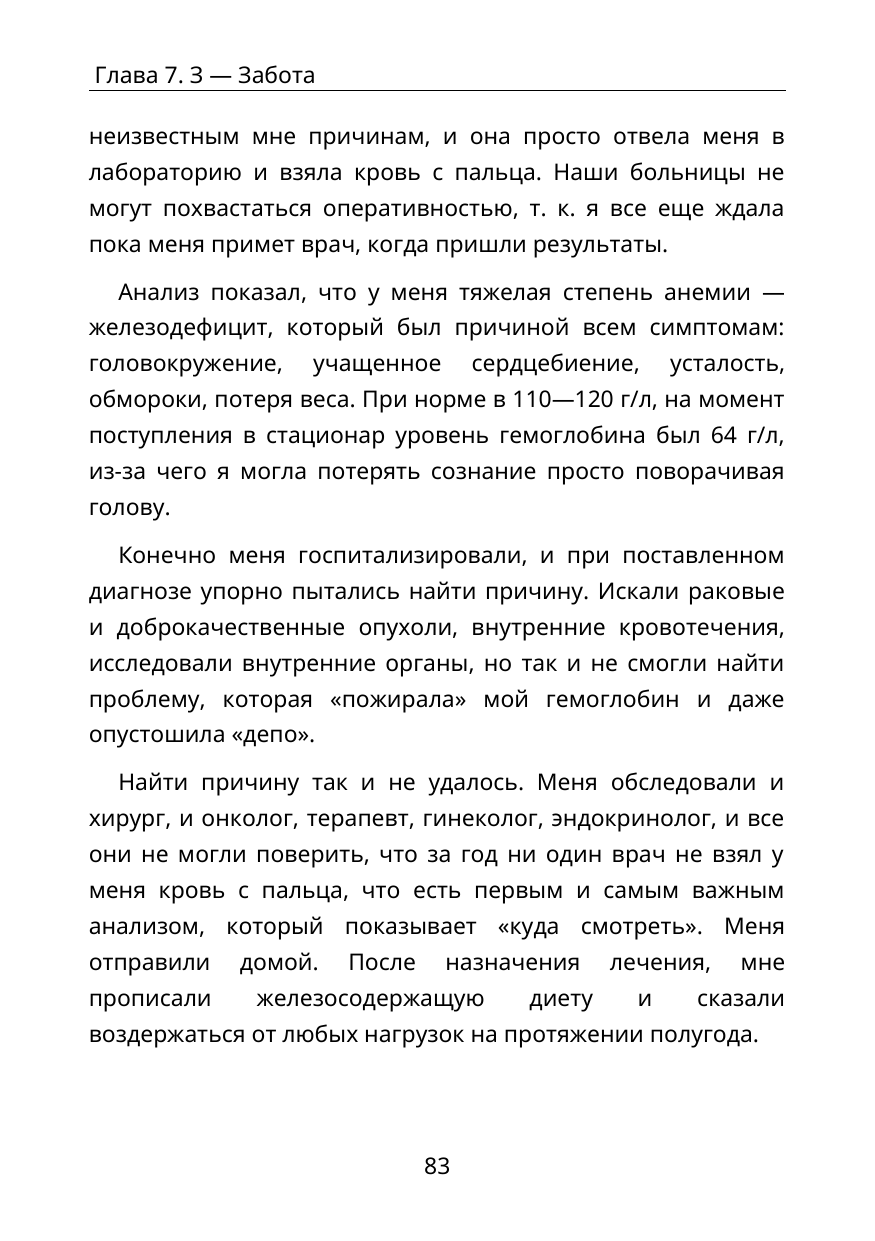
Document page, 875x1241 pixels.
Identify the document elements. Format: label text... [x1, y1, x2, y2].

text Найти причину так и не удалось. Меня обследовали и хирург, и онколог, терапевт, гинеколог, эндокринолог, и все они не могли поверить, что за год ни один врач не взял у меня кровь с пальца, что есть первым и самым важным анализом, который показывает «куда смотреть». Меня отправили домой. После назначения лечения, мне прописали железосодержащую диету и сказали воздержаться от любых нагрузок на протяжении полугода. [88, 766, 786, 1049]
text неизвестным мне причинам, и она просто отвела меня в лабораторию и взяла кровь с пальца. Наши больницы не могут похвастаться оперативностью, т. к. я все еще ждала пока меня примет врач, когда пришли результаты. [88, 120, 786, 259]
text Анализ показал, что у меня тяжелая степень анемии — железодефицит, который был причиной всем симптомам: головокружение, учащенное сердцебиение, усталость, обмороки, потеря веса. При норме в 110—120 г/л, на момент поступления в стационар уровень гемоглобина был 64 г/л, из-за чего я могла потерять сознание просто поворачивая голову. [88, 275, 786, 522]
text Конечно меня госпитализировали, и при поставленном диагнозе упорно пытались найти причину. Искали раковые и доброкачественные опухоли, внутренние кровотечения, исследовали внутренние органы, но так и не смогли найти проблему, которая «пожирала» мой гемоглобин и даже опустошила «депо». [88, 539, 786, 750]
